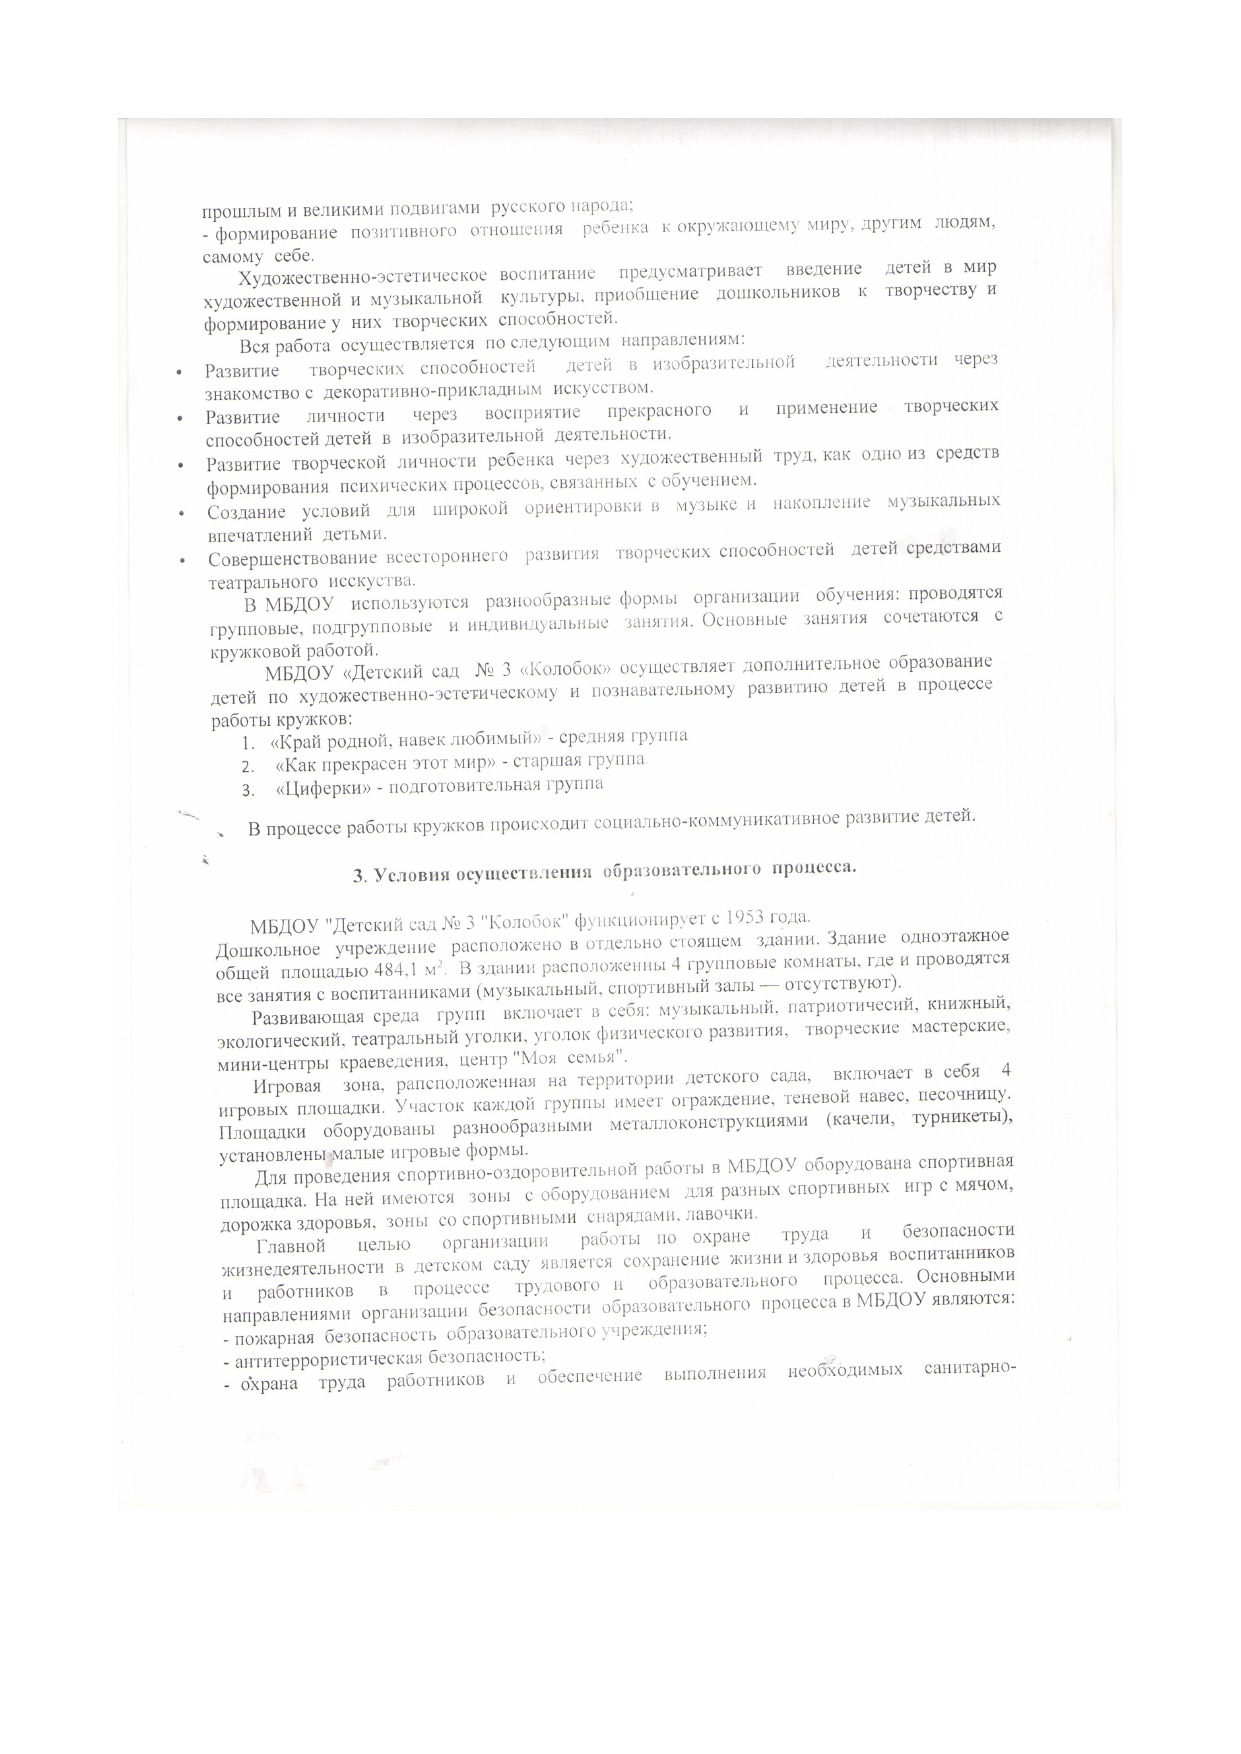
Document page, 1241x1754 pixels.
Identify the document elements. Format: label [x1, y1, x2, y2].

picture [118, 118, 1123, 1511]
